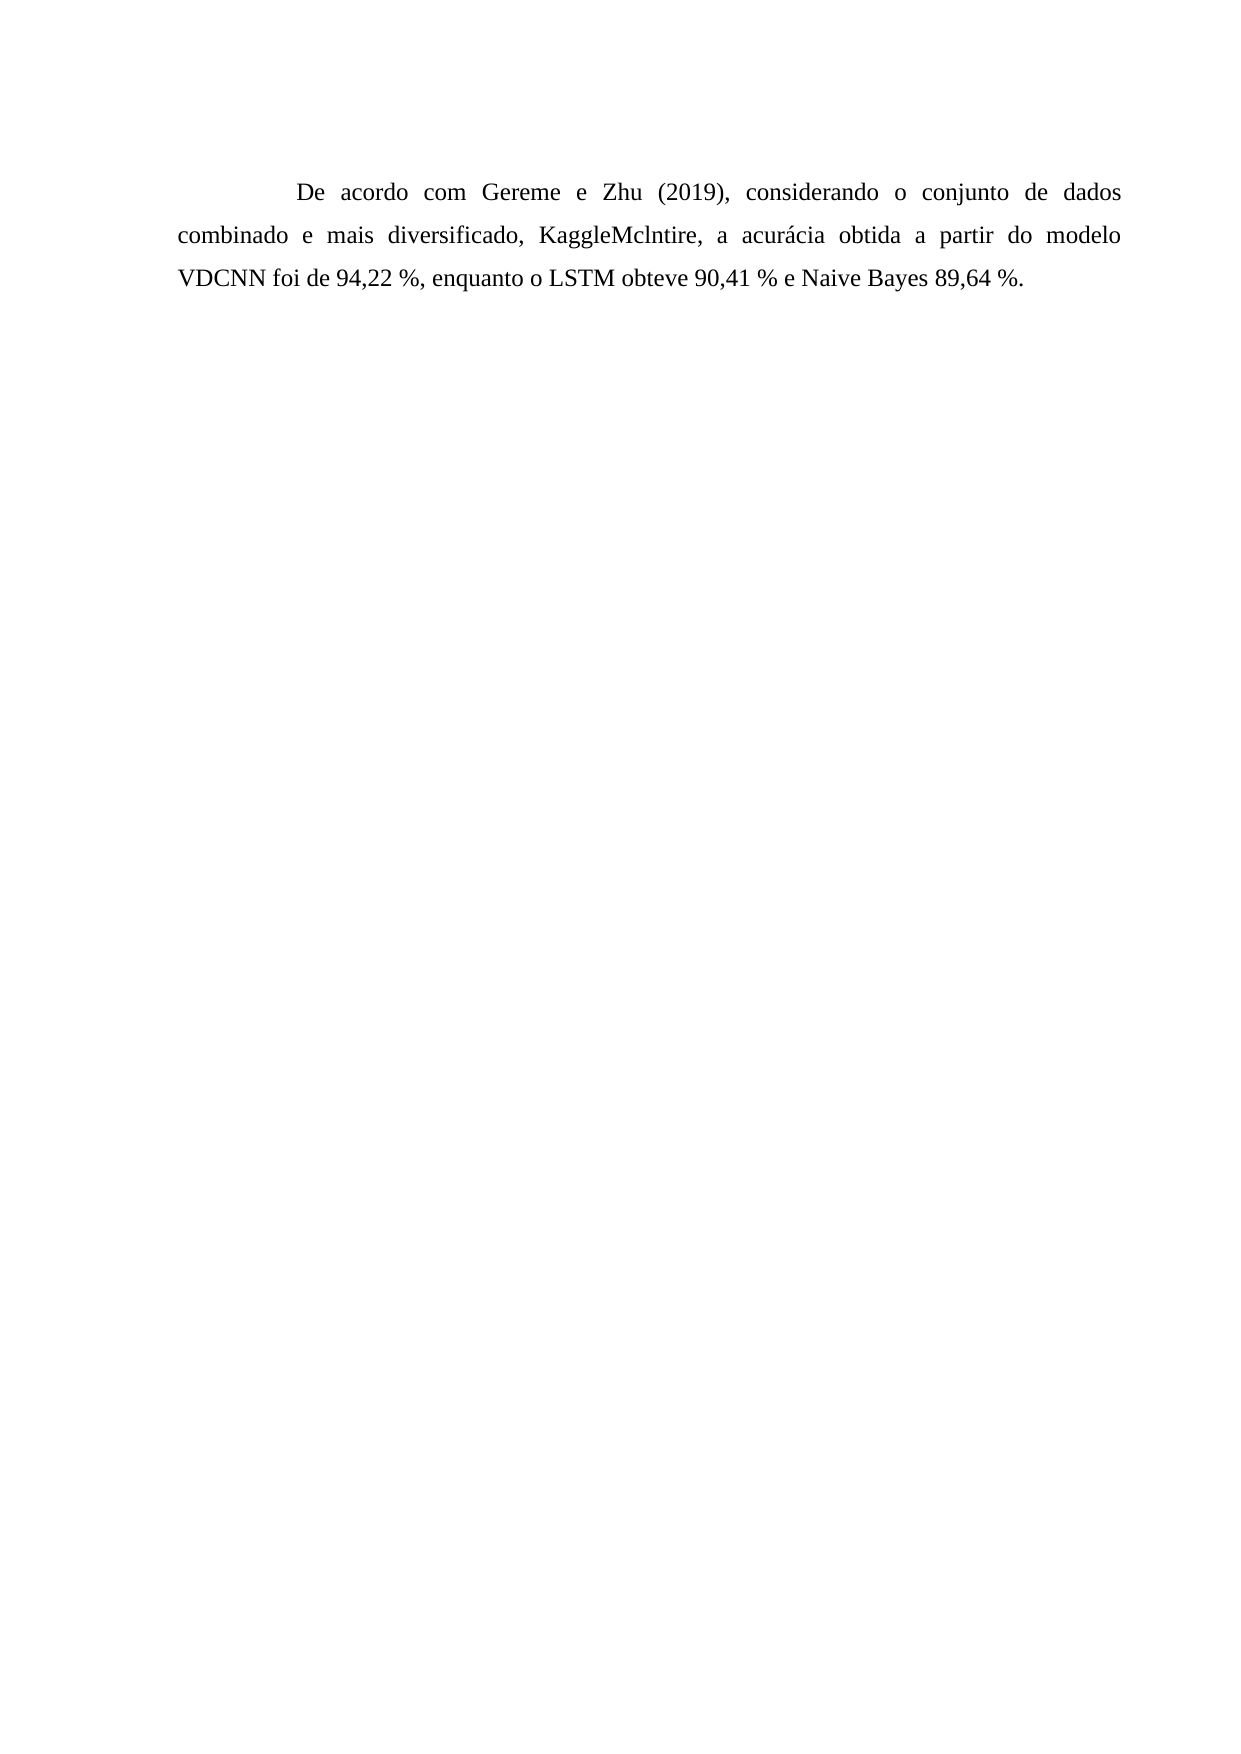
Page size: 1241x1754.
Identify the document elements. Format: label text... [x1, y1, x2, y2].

text De acordo com Gereme e Zhu (2019), considerando o conjunto de dados combinado e mais diversificado, KaggleMclntire, a acurácia obtida a partir do modelo VDCNN foi de 94,22 %, enquanto o LSTM obteve 90,41 % e Naive Bayes 89,64 %. [177, 177, 1122, 292]
